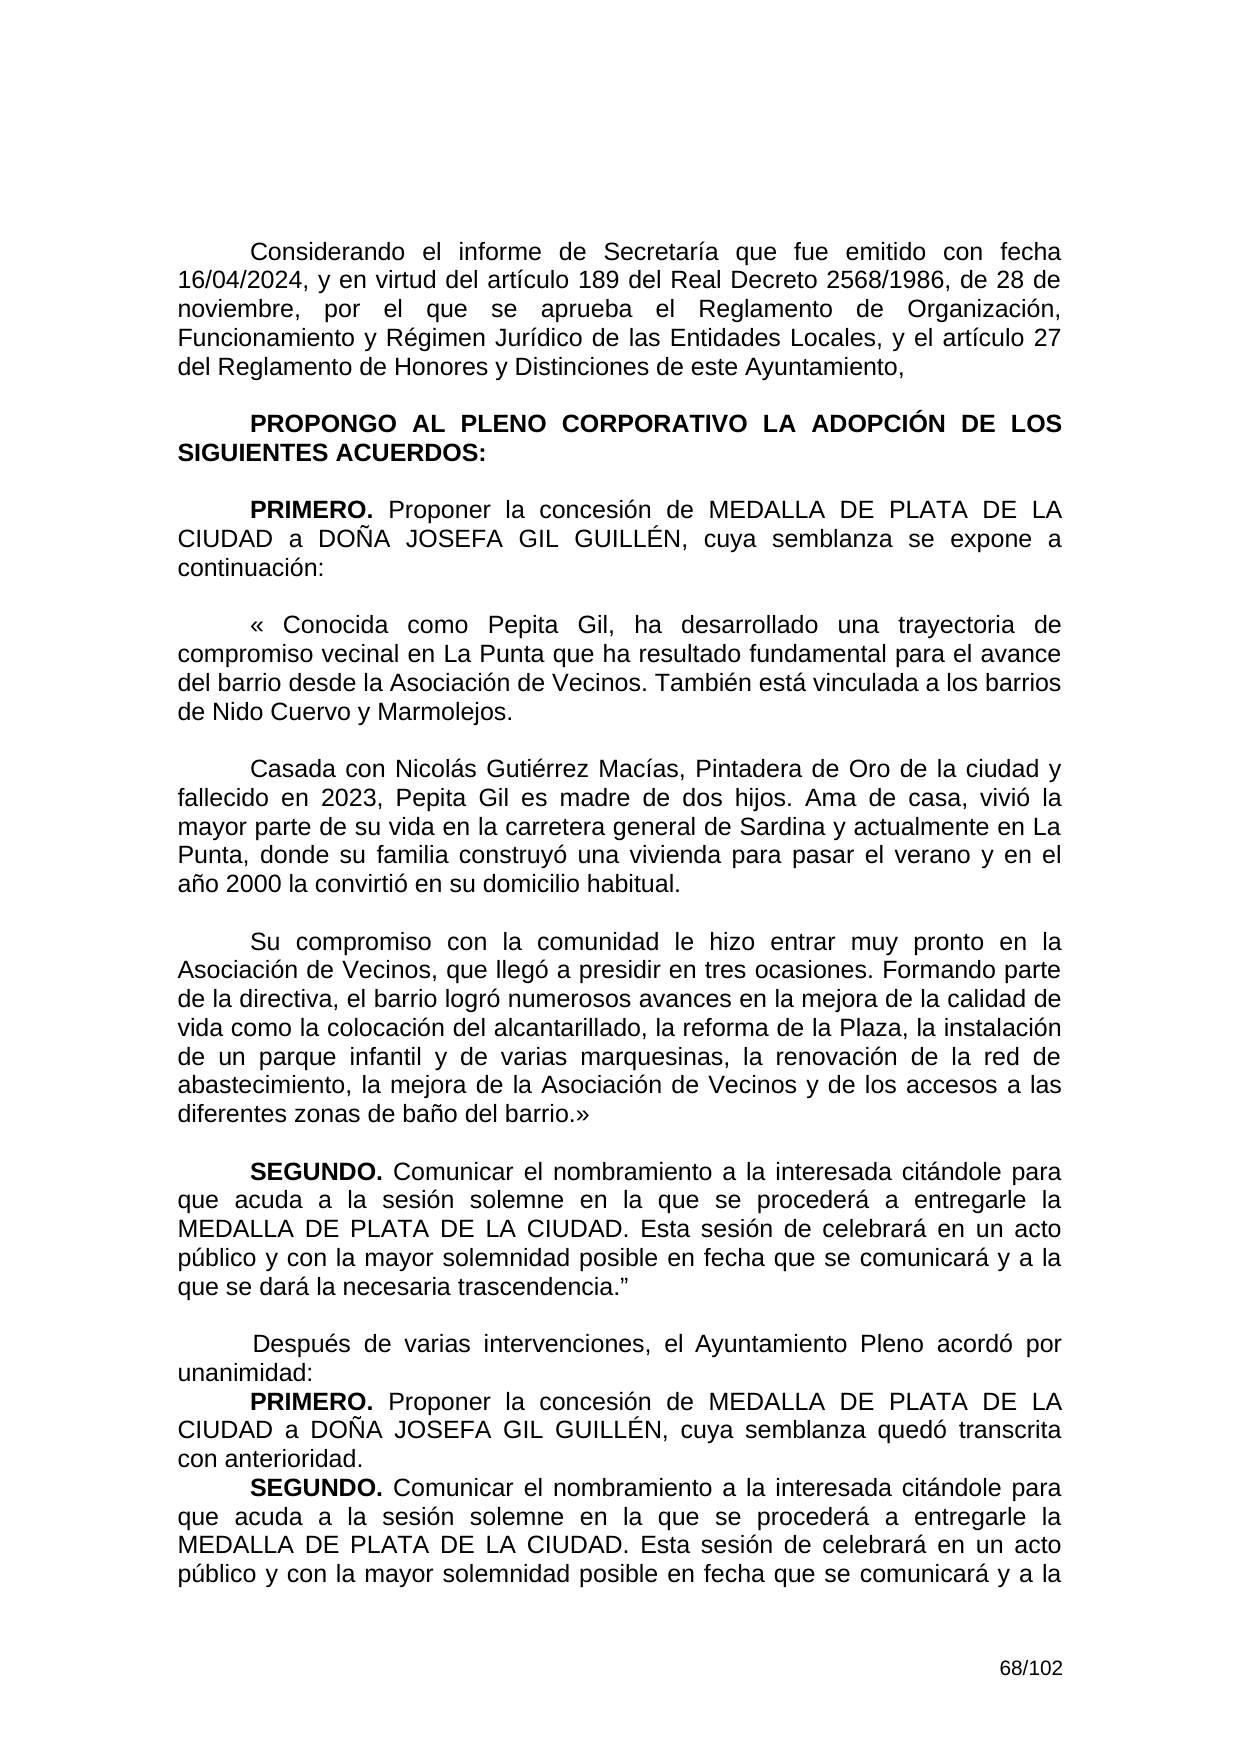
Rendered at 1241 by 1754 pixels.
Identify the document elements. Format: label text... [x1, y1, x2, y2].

text SEGUNDO. Comunicar el nombramiento a la interesada citándole para que acuda a la sesión solemne en la que se procederá a entregarle la MEDALLA DE PLATA DE LA CIUDAD. Esta sesión de celebrará en un acto público y con la mayor solemnidad posible en fecha que se comunicará y a la que se dará la necesaria trascendencia.” [177, 1157, 1063, 1300]
text Su compromiso con la comunidad le hizo entrar muy pronto en la Asociación de Vecinos, que llegó a presidir en tres ocasiones. Formando parte de la directiva, el barrio logró numerosos avances en la mejora de la calidad de vida como la colocación del alcantarillado, la reforma de la Plaza, la instalación de un parque infantil y de varias marquesinas, la renovación de la red de abastecimiento, la mejora de la Asociación de Vecinos y de los accesos a las diferentes zonas de baño del barrio.» [177, 927, 1063, 1128]
text Después de varias intervenciones, el Ayuntamiento Pleno acordó por unanimidad: [177, 1329, 1063, 1387]
text Considerando el informe de Secretaría que fue emitido con fecha 16/04/2024, y en virtud del artículo 189 del Real Decreto 2568/1986, de 28 de noviembre, por el que se aprueba el Reglamento de Organización, Funcionamiento y Régimen Jurídico de las Entidades Locales, y el artículo 27 del Reglamento de Honores y Distinciones de este Ayuntamiento, [177, 237, 1063, 380]
text Casada con Nicolás Gutiérrez Macías, Pintadera de Oro de la ciudad y fallecido en 2023, Pepita Gil es madre de dos hijos. Ama de casa, vivió la mayor parte de su vida en la carretera general de Sardina y actualmente en La Punta, donde su familia construyó una vivienda para pasar el verano y en el año 2000 la convirtió en su domicilio habitual. [177, 754, 1063, 898]
text SEGUNDO. Comunicar el nombramiento a la interesada citándole para que acuda a la sesión solemne en la que se procederá a entregarle la MEDALLA DE PLATA DE LA CIUDAD. Esta sesión de celebrará en un acto público y con la mayor solemnidad posible en fecha que se comunicará y a la [177, 1473, 1063, 1588]
text « Conocida como Pepita Gil, ha desarrollado una trayectoria de compromiso vecinal en La Punta que ha resultado fundamental para el avance del barrio desde la Asociación de Vecinos. También está vinculada a los barrios de Nido Cuervo y Marmolejos. [177, 610, 1063, 725]
text PRIMERO. Proponer la concesión de MEDALLA DE PLATA DE LA CIUDAD a DOÑA JOSEFA GIL GUILLÉN, cuya semblanza se expone a continuación: [177, 495, 1063, 582]
text PROPONGO AL PLENO CORPORATIVO LA ADOPCIÓN DE LOS SIGUIENTES ACUERDOS: [177, 409, 1063, 467]
text PRIMERO. Proponer la concesión de MEDALLA DE PLATA DE LA CIUDAD a DOÑA JOSEFA GIL GUILLÉN, cuya semblanza quedó transcrita con anterioridad. [177, 1387, 1063, 1473]
